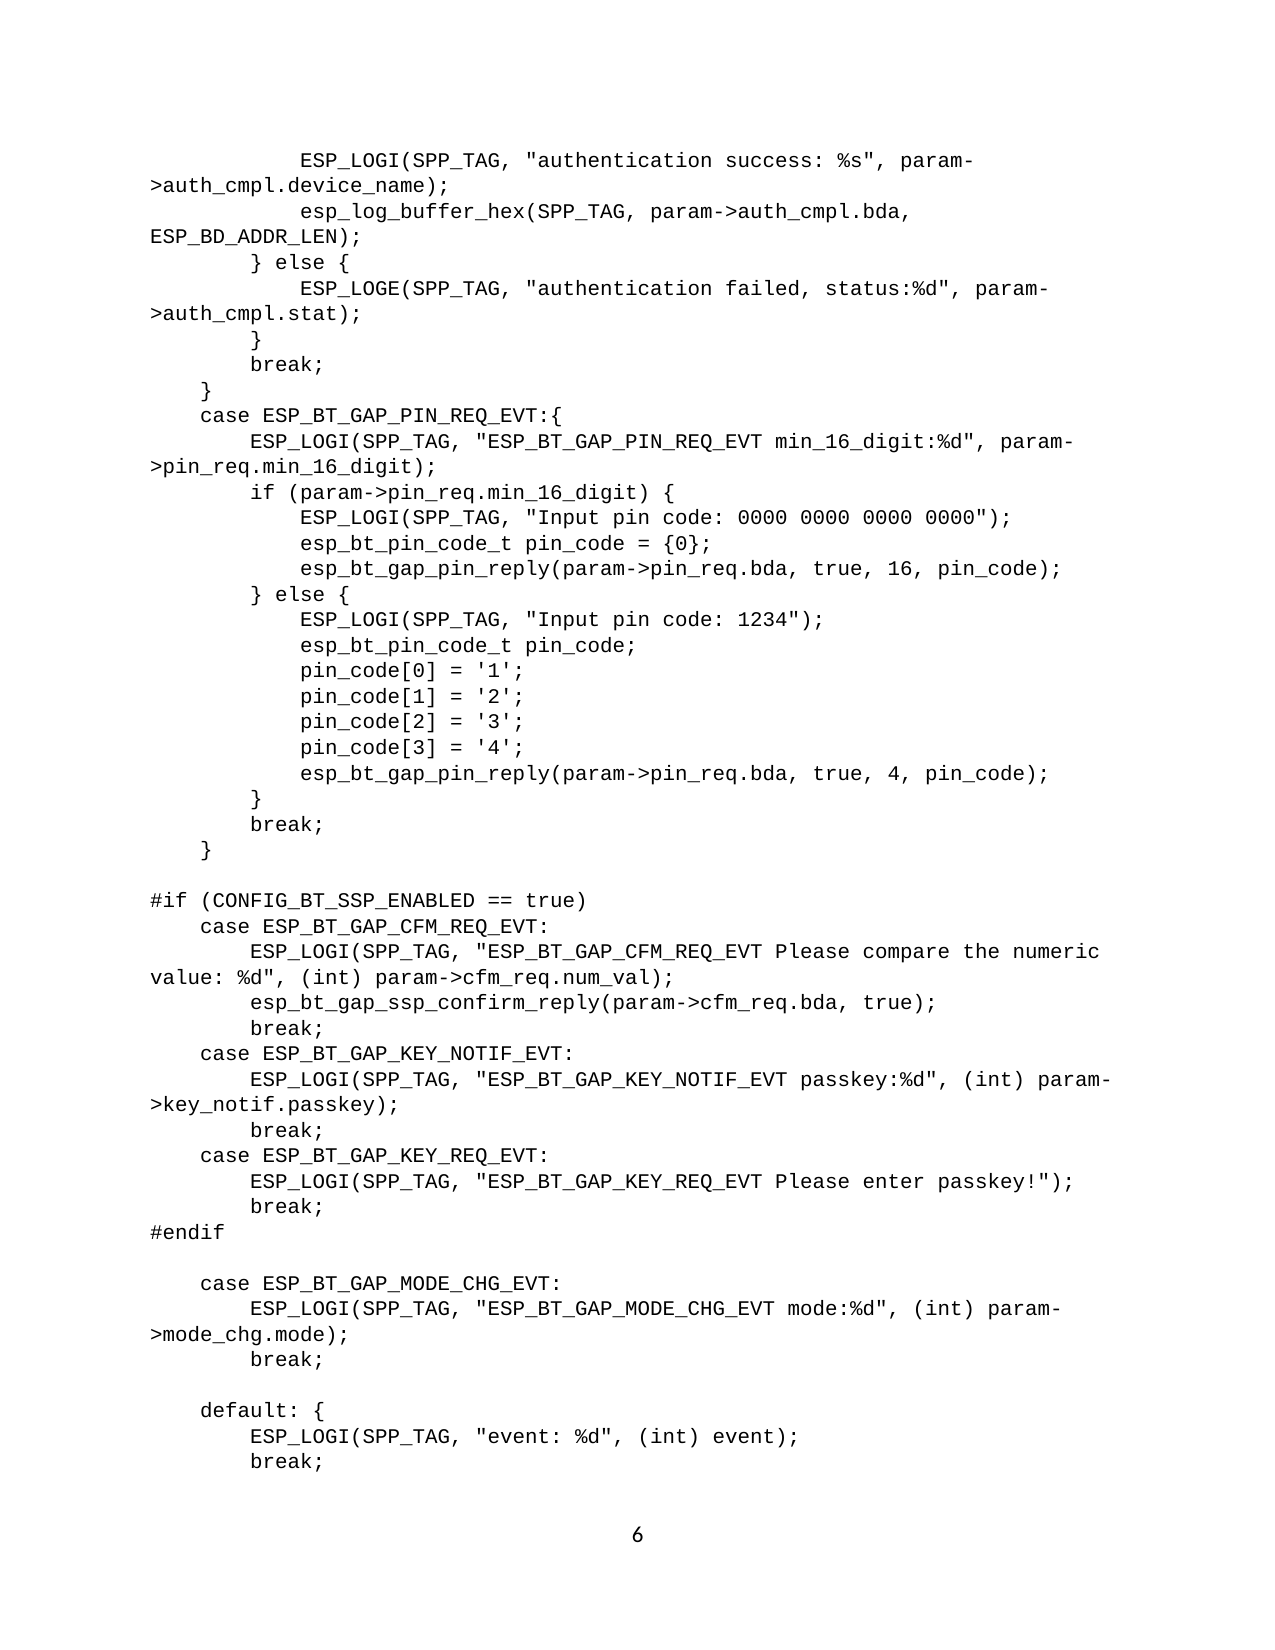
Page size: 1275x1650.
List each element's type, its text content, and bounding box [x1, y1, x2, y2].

text break; [150, 354, 1125, 378]
text } [150, 329, 1125, 352]
text pin_code[1] = '2'; [150, 686, 1125, 709]
text esp_bt_pin_code_t pin_code; [150, 635, 1125, 658]
text ESP_LOGI(SPP_TAG, "event: %d", (int) event); [150, 1426, 1125, 1450]
text break; [150, 1349, 1125, 1373]
text esp_bt_pin_code_t pin_code = {0}; [150, 533, 1125, 556]
text #if (CONFIG_BT_SSP_ENABLED == true) [150, 890, 1125, 914]
text } [150, 788, 1125, 812]
text ESP_LOGI(SPP_TAG, "authentication success: %s", param->auth_cmpl.device_name); [150, 150, 1125, 199]
text esp_bt_gap_pin_reply(param->pin_req.bda, true, 4, pin_code); [150, 762, 1125, 786]
text break; [150, 1452, 1125, 1475]
text } [150, 380, 1125, 403]
text case ESP_BT_GAP_CFM_REQ_EVT: [150, 916, 1125, 939]
text case ESP_BT_GAP_KEY_REQ_EVT: [150, 1145, 1125, 1169]
text break; [150, 1018, 1125, 1041]
text ESP_LOGE(SPP_TAG, "authentication failed, status:%d", param->auth_cmpl.stat); [150, 278, 1125, 327]
text ESP_LOGI(SPP_TAG, "ESP_BT_GAP_CFM_REQ_EVT Please compare the numeric value: %d", (int) param->cfm_req.num_val); [150, 941, 1125, 990]
text } else { [150, 584, 1125, 607]
text break; [150, 813, 1125, 837]
text pin_code[0] = '1'; [150, 660, 1125, 684]
text ESP_LOGI(SPP_TAG, "ESP_BT_GAP_KEY_REQ_EVT Please enter passkey!"); [150, 1171, 1125, 1194]
text break; [150, 1196, 1125, 1220]
text ESP_LOGI(SPP_TAG, "ESP_BT_GAP_PIN_REQ_EVT min_16_digit:%d", param->pin_req.min_16_digit); [150, 431, 1125, 480]
text ESP_LOGI(SPP_TAG, "ESP_BT_GAP_KEY_NOTIF_EVT passkey:%d", (int) param->key_notif.passkey); [150, 1069, 1125, 1118]
text esp_bt_gap_pin_reply(param->pin_req.bda, true, 16, pin_code); [150, 558, 1125, 582]
text if (param->pin_req.min_16_digit) { [150, 482, 1125, 505]
text ESP_LOGI(SPP_TAG, "ESP_BT_GAP_MODE_CHG_EVT mode:%d", (int) param->mode_chg.mode); [150, 1298, 1125, 1348]
text break; [150, 1120, 1125, 1143]
text } [150, 839, 1125, 863]
text case ESP_BT_GAP_MODE_CHG_EVT: [150, 1273, 1125, 1297]
text pin_code[2] = '3'; [150, 711, 1125, 735]
text case ESP_BT_GAP_KEY_NOTIF_EVT: [150, 1043, 1125, 1067]
text ESP_LOGI(SPP_TAG, "Input pin code: 0000 0000 0000 0000"); [150, 507, 1125, 531]
text esp_log_buffer_hex(SPP_TAG, param->auth_cmpl.bda, ESP_BD_ADDR_LEN); [150, 201, 1125, 250]
text } else { [150, 252, 1125, 276]
text #endif [150, 1222, 1125, 1246]
text pin_code[3] = '4'; [150, 737, 1125, 761]
text ESP_LOGI(SPP_TAG, "Input pin code: 1234"); [150, 609, 1125, 633]
text default: { [150, 1401, 1125, 1424]
text esp_bt_gap_ssp_confirm_reply(param->cfm_req.bda, true); [150, 992, 1125, 1016]
text case ESP_BT_GAP_PIN_REQ_EVT:{ [150, 405, 1125, 429]
